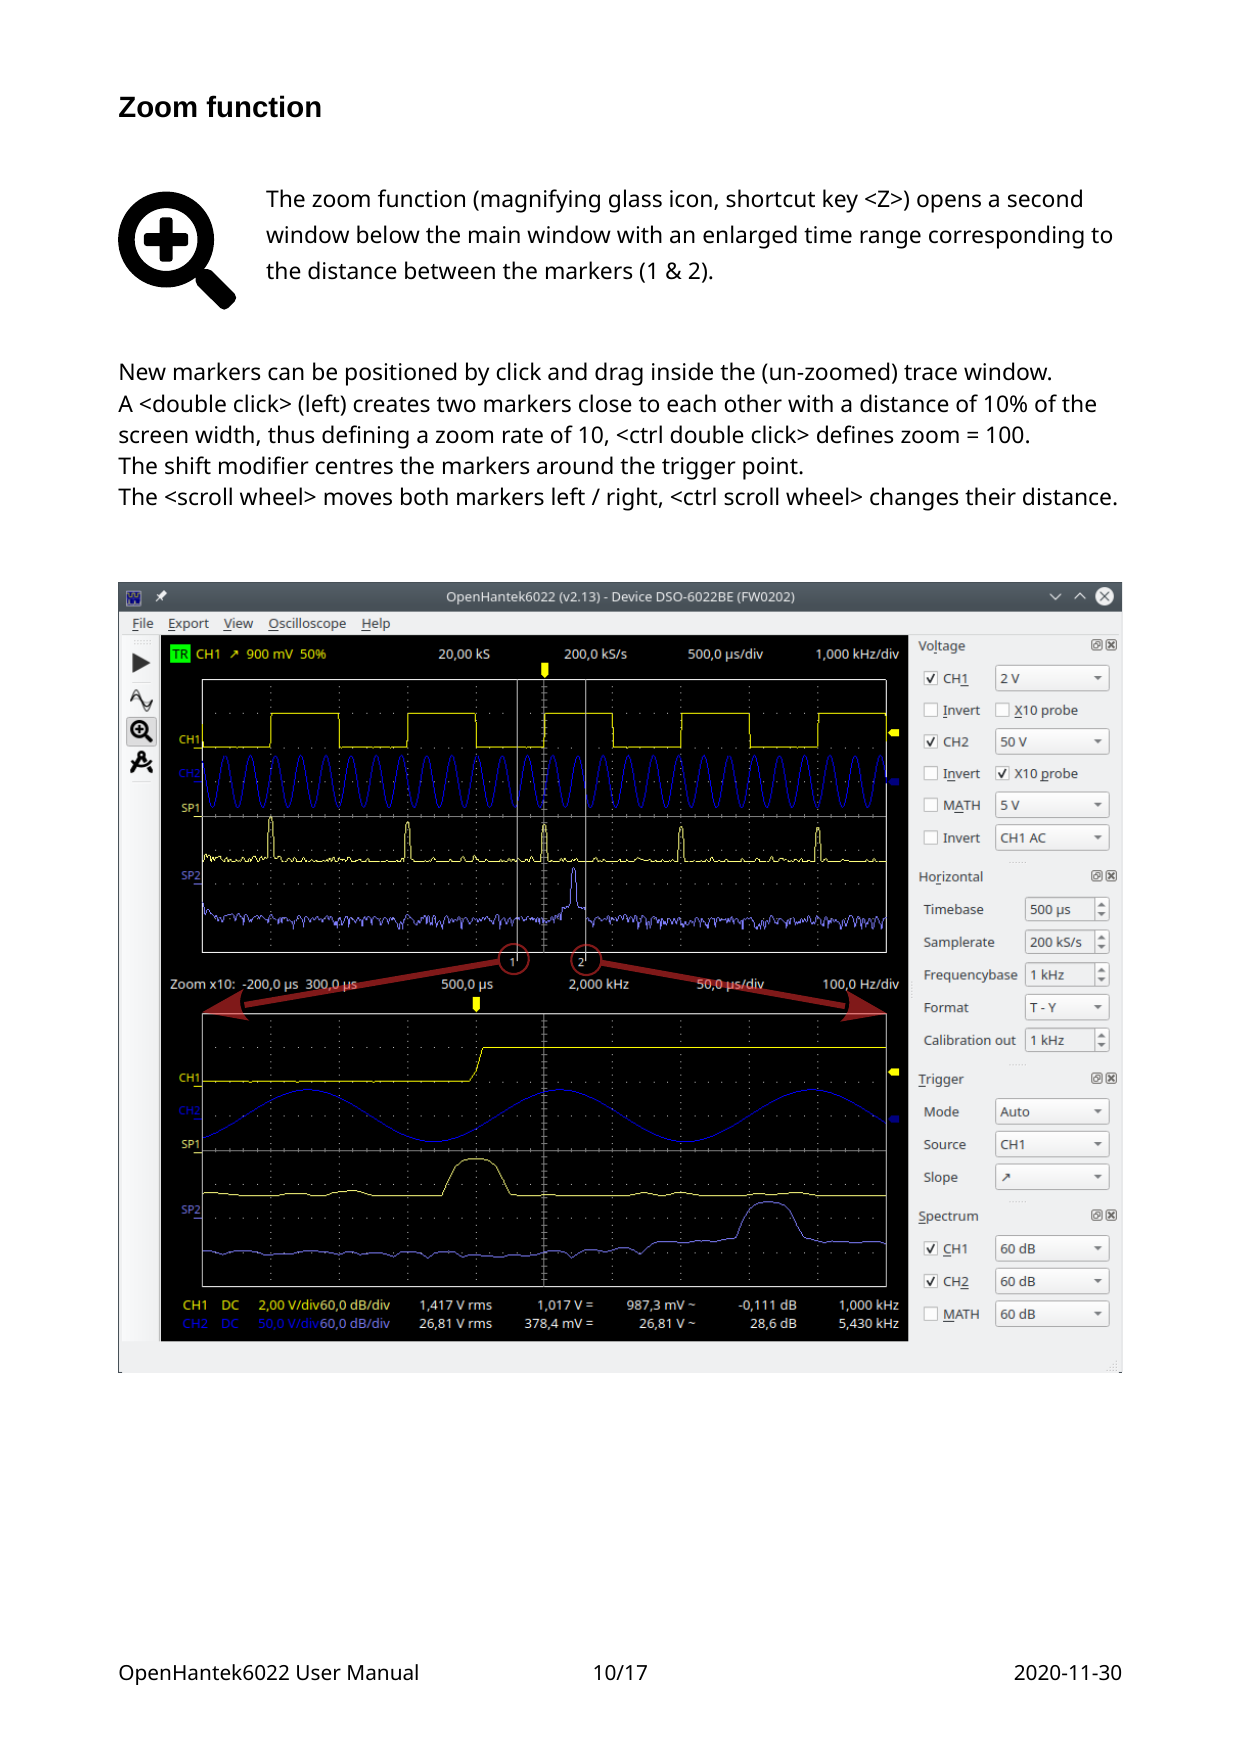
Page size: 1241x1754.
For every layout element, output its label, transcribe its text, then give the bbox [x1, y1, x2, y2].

subtitle The shift modifier centres the markers around the trigger point. [118, 450, 1122, 481]
subtitle The zoom function (magnifying glass icon, shortcut key <Z>) opens a second window below the main window with an enlarged time range corresponding to the distance between the markers (1 & 2). [118, 183, 1122, 287]
subtitle Zoom function [118, 89, 1122, 123]
subtitle New markers can be positioned by click and drag inside the (un-zoomed) trace window. [118, 356, 1122, 388]
subtitle The <scroll wheel> moves both markers left / right, <ctrl scroll wheel> changes their distance. [118, 481, 1122, 513]
subtitle A <double click> (left) creates two markers close to each other with a distance of 10% of the screen width, thus defining a zoom rate of 10, <ctrl double click> defines zoom = 100. [118, 388, 1122, 450]
picture [118, 582, 1123, 1373]
